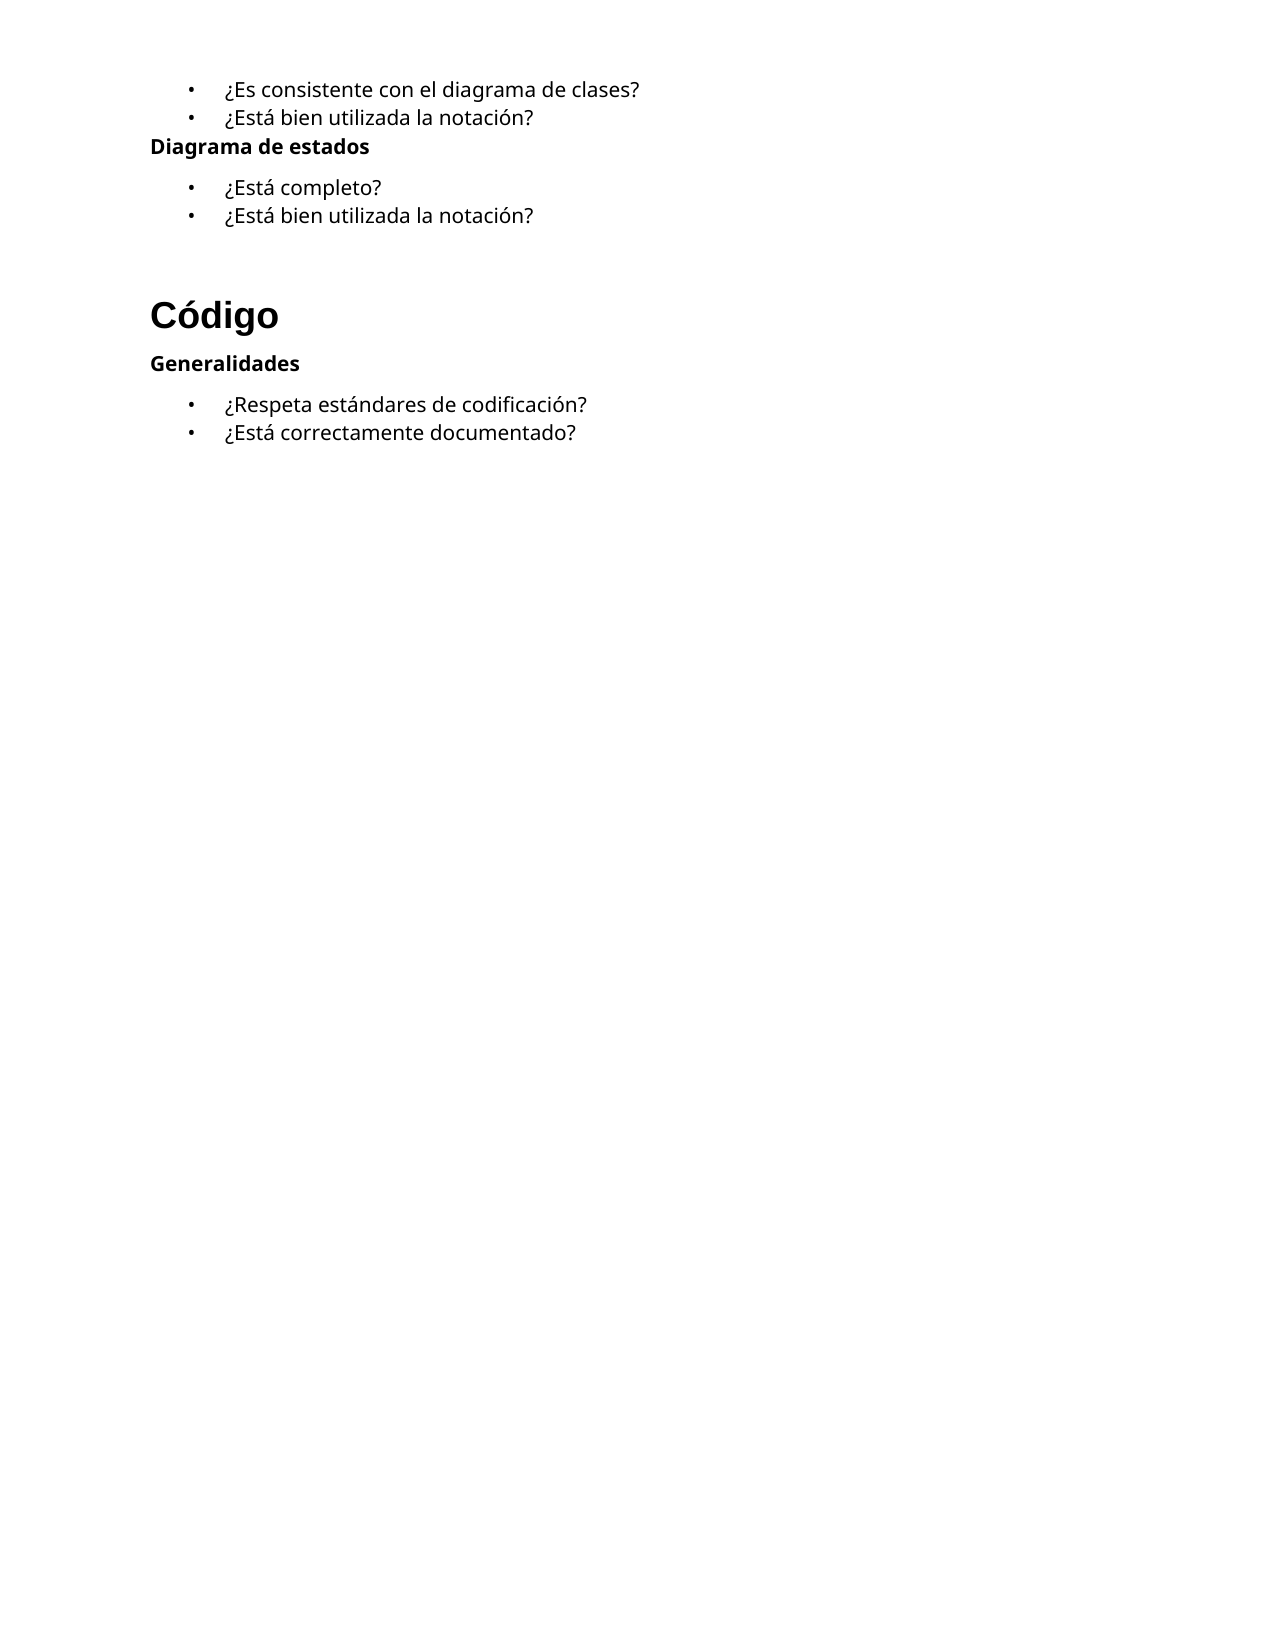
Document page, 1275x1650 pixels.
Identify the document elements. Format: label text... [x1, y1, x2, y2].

list ¿Está completo? [187, 173, 1125, 201]
list ¿Respeta estándares de codificación? [187, 390, 1125, 418]
text Código [150, 293, 1125, 337]
list ¿Está bien utilizada la notación? [187, 201, 1125, 230]
text Diagrama de estados [150, 132, 1125, 160]
text Generalidades [150, 349, 1125, 378]
list ¿Es consistente con el diagrama de clases? [187, 75, 1125, 103]
list ¿Está bien utilizada la notación? [187, 103, 1125, 132]
list ¿Está correctamente documentado? [187, 418, 1125, 447]
